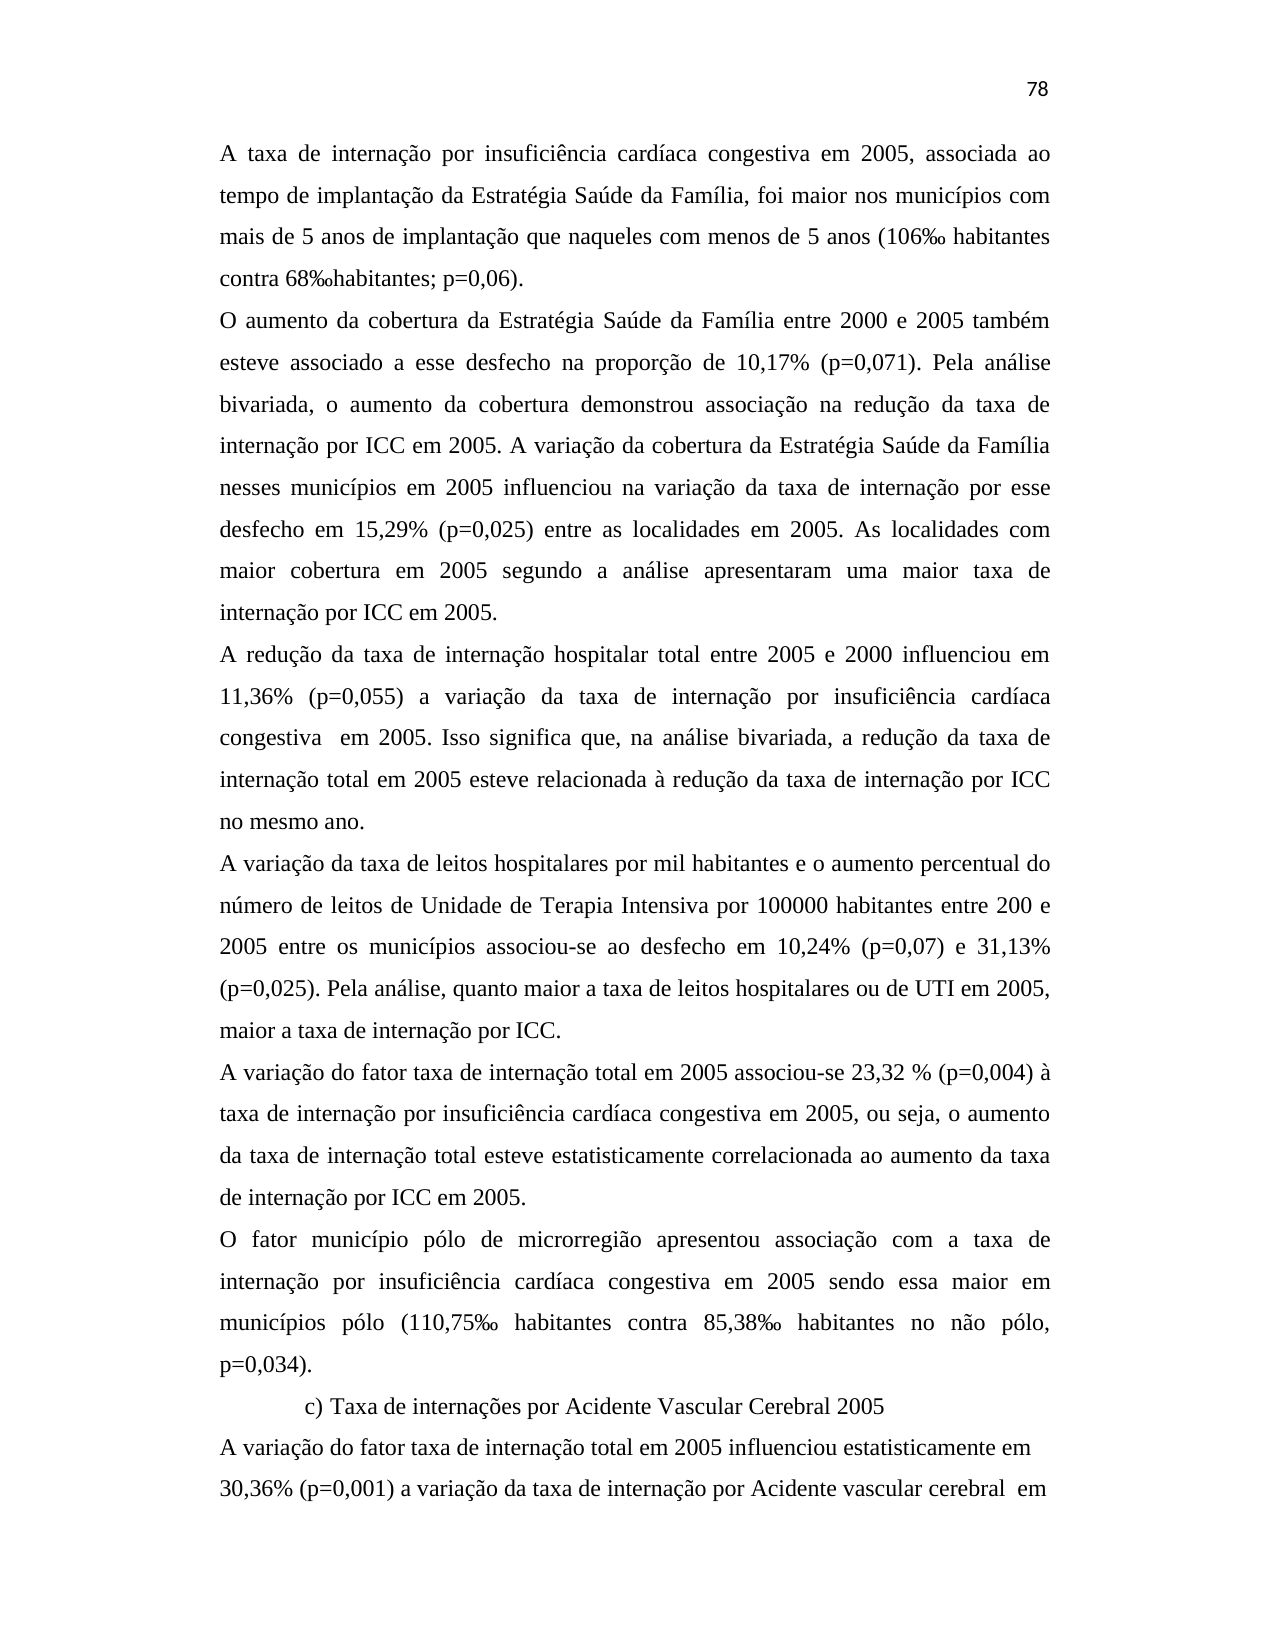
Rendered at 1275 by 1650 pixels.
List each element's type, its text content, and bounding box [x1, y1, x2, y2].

text A redução da taxa de internação hospitalar total entre 2005 e 2000 influenciou em 11,36% (p=0,055) a variação da taxa de internação por insuficiência cardíaca congestiva em 2005. Isso significa que, na análise bivariada, a redução da taxa de internação total em 2005 esteve relacionada à redução da taxa de internação por ICC no mesmo ano. [219, 640, 1052, 834]
text A taxa de internação por insuficiência cardíaca congestiva em 2005, associada ao tempo de implantação da Estratégia Saúde da Família, foi maior nos municípios com mais de 5 anos de implantação que naqueles com menos de 5 anos (106‰ habitantes contra 68‰habitantes; p=0,06). [219, 139, 1052, 292]
text A variação do fator taxa de internação total em 2005 influenciou estatisticamente em 30,36% (p=0,001) a variação da taxa de internação por Acidente vascular cerebral em [219, 1433, 1052, 1502]
text A variação da taxa de leitos hospitalares por mil habitantes e o aumento percentual do número de leitos de Unidade de Terapia Intensiva por 100000 habitantes entre 200 e 2005 entre os municípios associou-se ao desfecho em 10,24% (p=0,07) e 31,13% (p=0,025). Pela análise, quanto maior a taxa de leitos hospitalares ou de UTI em 2005, maior a taxa de internação por ICC. [219, 849, 1052, 1043]
text A variação do fator taxa de internação total em 2005 associou-se 23,32 % (p=0,004) à taxa de internação por insuficiência cardíaca congestiva em 2005, ou seja, o aumento da taxa de internação total esteve estatisticamente correlacionada ao aumento da taxa de internação por ICC em 2005. [219, 1058, 1052, 1210]
text O aumento da cobertura da Estratégia Saúde da Família entre 2000 e 2005 também esteve associado a esse desfecho na proporção de 10,17% (p=0,071). Pela análise bivariada, o aumento da cobertura demonstrou associação na redução da taxa de internação por ICC em 2005. A variação da cobertura da Estratégia Saúde da Família nesses municípios em 2005 influenciou na variação da taxa de internação por esse desfecho em 15,29% (p=0,025) entre as localidades em 2005. As localidades com maior cobertura em 2005 segundo a análise apresentaram uma maior taxa de internação por ICC em 2005. [219, 306, 1052, 626]
text O fator município pólo de microrregião apresentou associação com a taxa de internação por insuficiência cardíaca congestiva em 2005 sendo essa maior em municípios pólo (110,75‰ habitantes contra 85,38‰ habitantes no não pólo, p=0,034). [219, 1225, 1052, 1378]
text c) Taxa de internações por Acidente Vascular Cerebral 2005 [304, 1392, 981, 1420]
